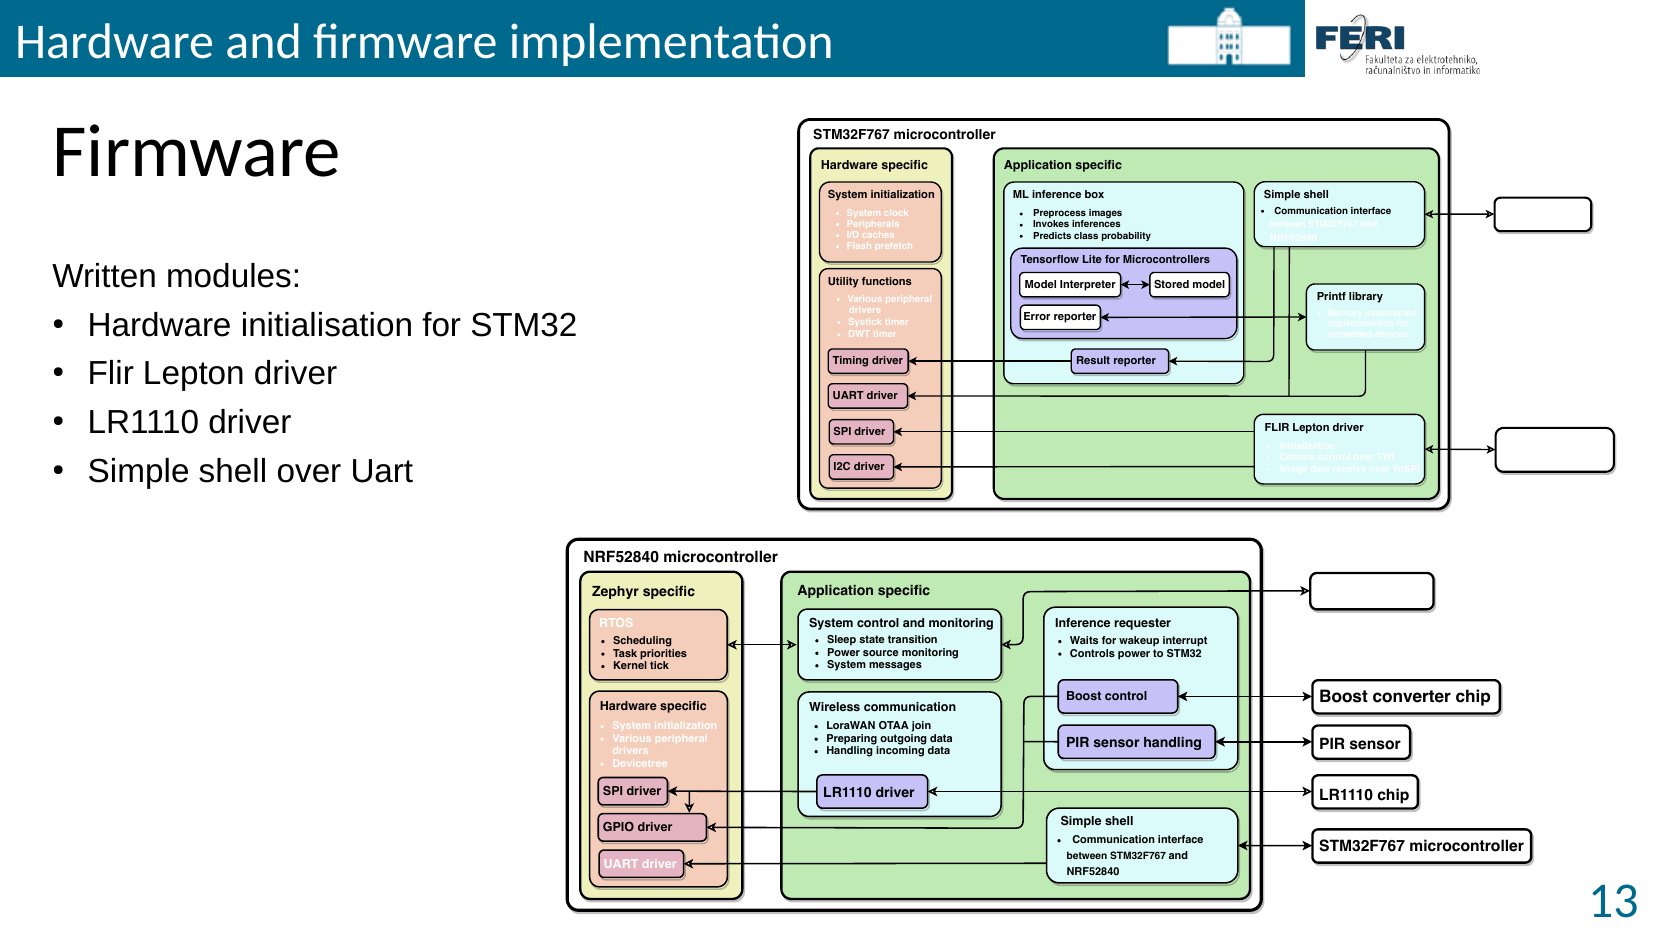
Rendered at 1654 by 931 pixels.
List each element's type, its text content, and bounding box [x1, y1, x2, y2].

title Firmware [37, 77, 650, 233]
footer Hardware and firmware implementation [0, 0, 1117, 77]
text_box Written modules: Hardware initialisation for STM32 Flir Lepton driver LR1110 driver Simple shell over Uart [37, 249, 709, 811]
picture [565, 537, 1536, 916]
picture [797, 118, 1617, 513]
picture [1168, 7, 1290, 65]
slide_number [1506, 865, 1654, 931]
picture [1316, 13, 1480, 74]
